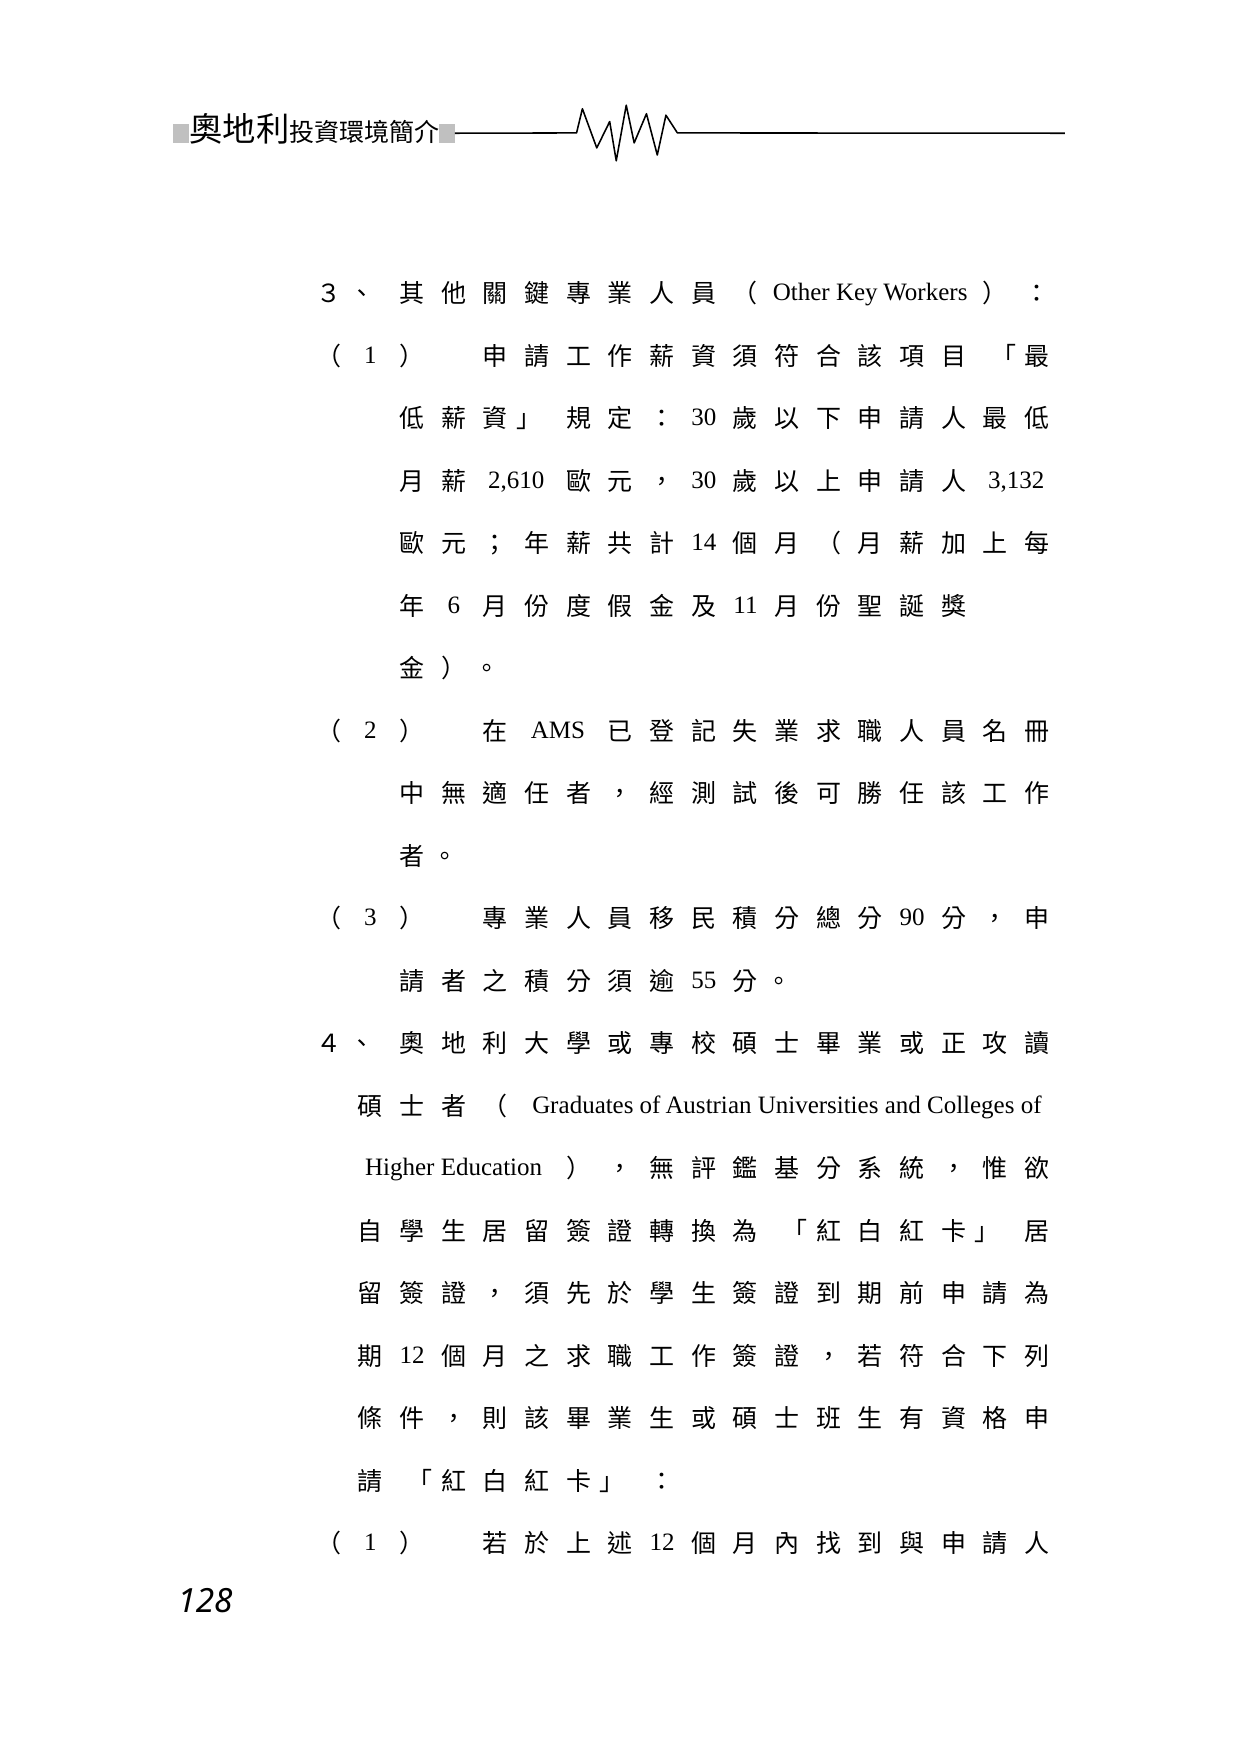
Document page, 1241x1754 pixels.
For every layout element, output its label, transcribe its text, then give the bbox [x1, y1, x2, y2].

text ４、奧地利大學或專校碩士畢業或正攻讀碩士者（Graduates of Austrian Universities and Colleges of Higher Education），無評鑑基分系統，惟欲自學生居留簽證轉換為「紅白紅卡」居留簽證，須先於學生簽證到期前申請為期12個月之求職工作簽證，若符合下列條件，則該畢業生或碩士班生有資格申請「紅白紅卡」： [281, 1000, 1058, 1500]
text （1） 申請工作薪資須符合該項目「最低薪資」規定：30歲以下申請人最低月薪2,610歐元，30歲以上申請人3,132歐元；年薪共計14個月（月薪加上每年6月份度假金及11月份聖誕獎金）。 [306, 313, 1058, 688]
text （1） 若於上述12個月內找到與申請人 [306, 1500, 1058, 1563]
text （3） 專業人員移民積分總分90分，申請者之積分須逾55分。 [306, 875, 1058, 1000]
text （2） 在AMS已登記失業求職人員名冊中無適任者，經測試後可勝任該工作者。 [306, 688, 1058, 875]
text ３、其他關鍵專業人員（Other Key Workers）： [281, 250, 1058, 313]
